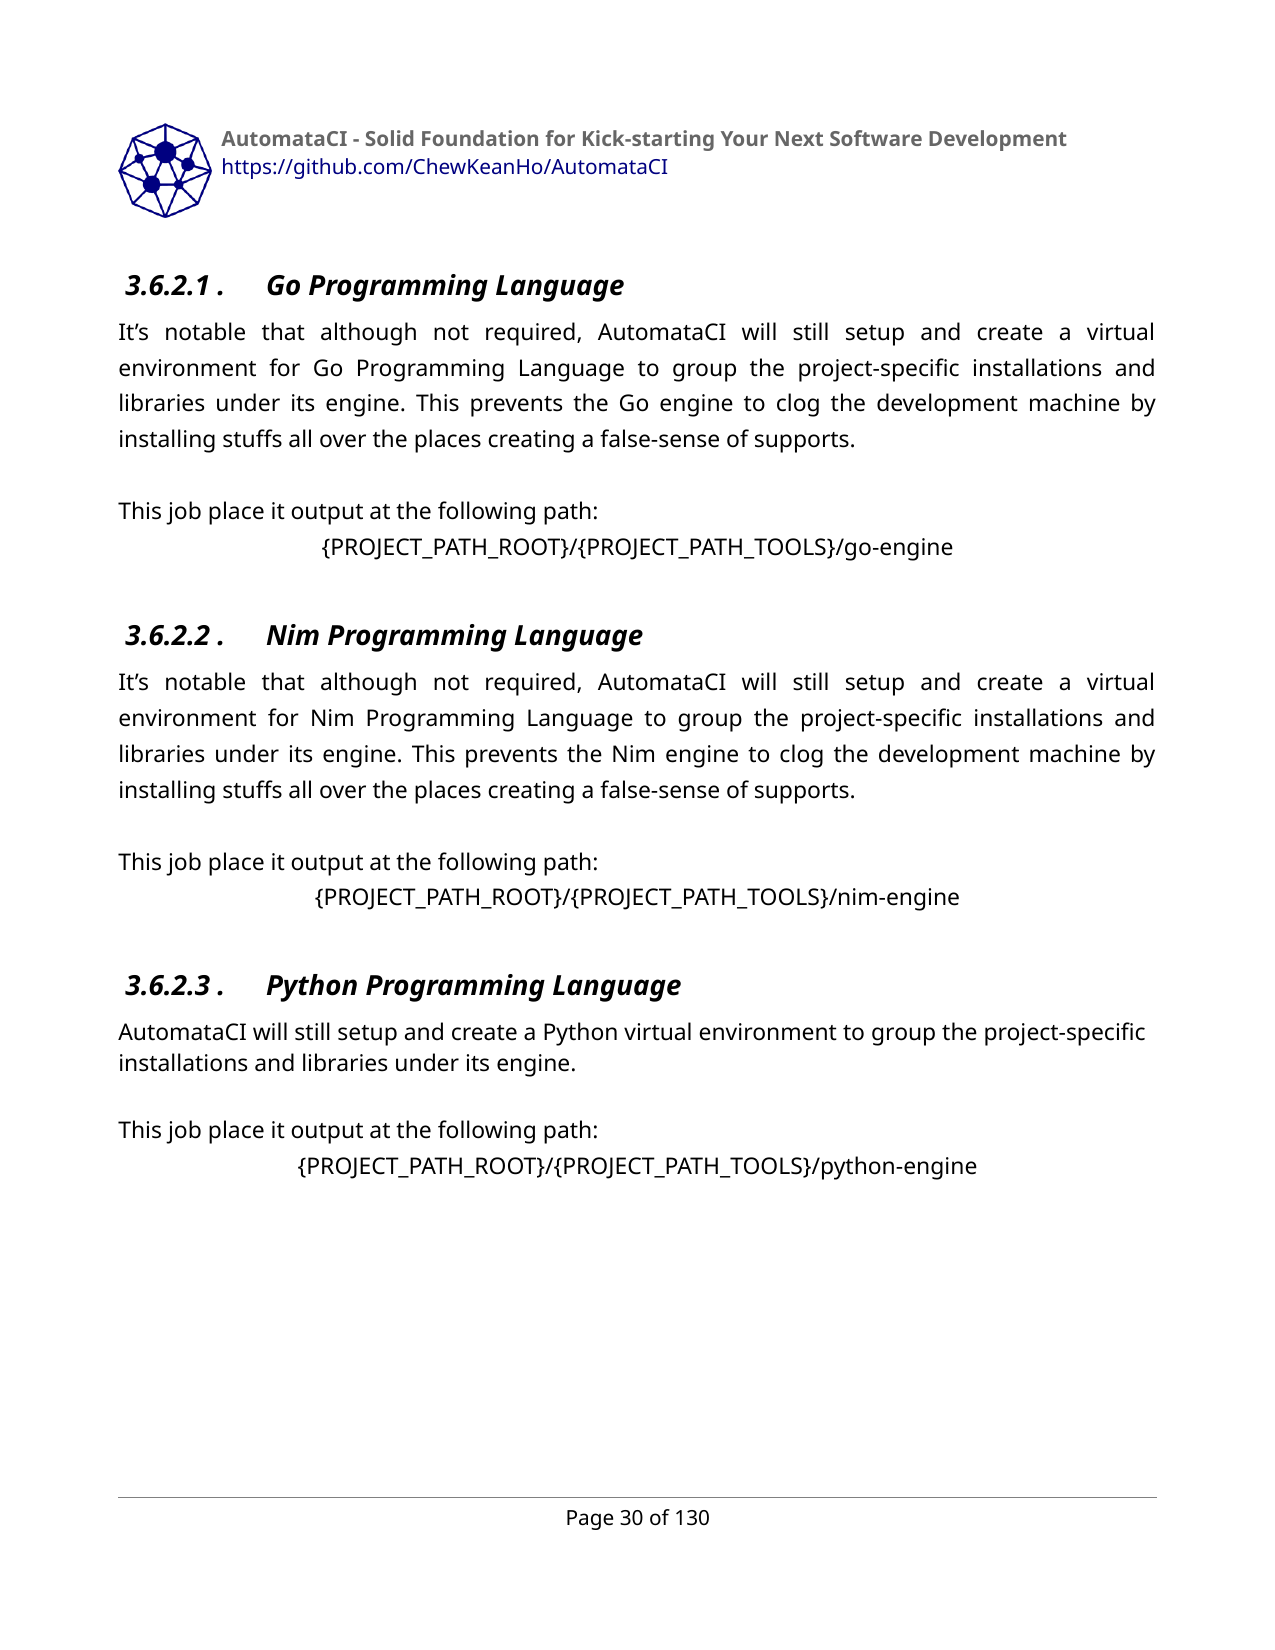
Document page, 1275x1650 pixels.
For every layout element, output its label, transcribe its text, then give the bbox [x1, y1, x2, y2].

text {PROJECT_PATH_ROOT}/{PROJECT_PATH_TOOLS}/go-engine [118, 531, 1157, 562]
picture [118, 123, 212, 218]
text {PROJECT_PATH_ROOT}/{PROJECT_PATH_TOOLS}/nim-engine [118, 881, 1157, 913]
subtitle Go Programming Language [118, 265, 1157, 303]
text It’s notable that although not required, AutomataCI will still setup and create a virtual environment for Go Programming Language to group the project-specific installations and libraries under its engine. This prevents the Go engine to clog the development machine by installing stuffs all over the places creating a false-sense of supports. [118, 316, 1157, 454]
text AutomataCI will still setup and create a Python virtual environment to group the project-specific installations and libraries under its engine. [118, 1016, 1157, 1078]
text This job place it output at the following path: [118, 495, 1157, 526]
text This job place it output at the following path: [118, 1114, 1157, 1146]
text It’s notable that although not required, AutomataCI will still setup and create a virtual environment for Nim Programming Language to group the project-specific installations and libraries under its engine. This prevents the Nim engine to clog the development machine by installing stuffs all over the places creating a false-sense of supports. [118, 666, 1157, 805]
text {PROJECT_PATH_ROOT}/{PROJECT_PATH_TOOLS}/python-engine [118, 1150, 1157, 1182]
subtitle Nim Programming Language [118, 616, 1157, 653]
subtitle Python Programming Language [118, 966, 1157, 1003]
text This job place it output at the following path: [118, 845, 1157, 877]
